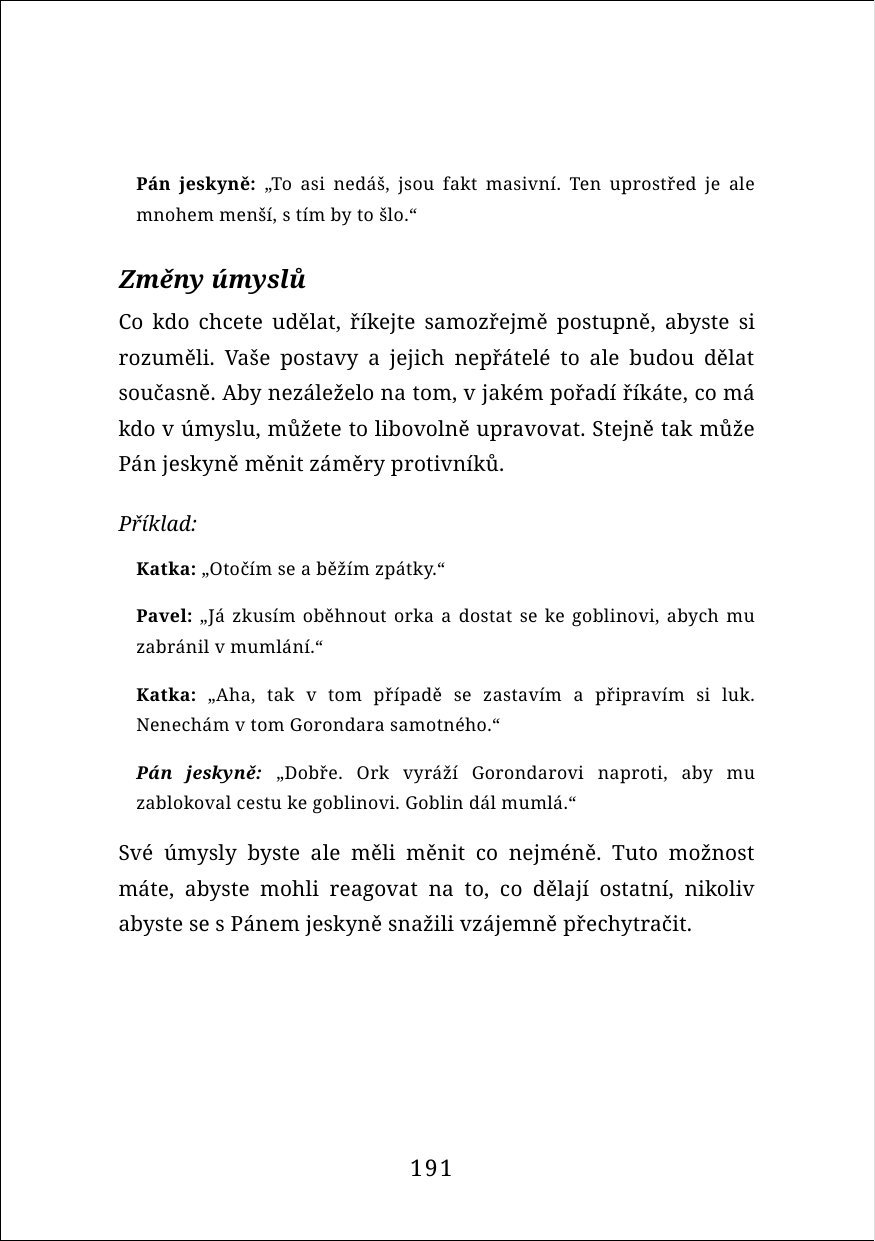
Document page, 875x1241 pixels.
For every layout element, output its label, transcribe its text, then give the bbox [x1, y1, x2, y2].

text Příklad: [118, 509, 756, 537]
text Pán jeskyně: „Dobře. Ork vyráží Gorondarovi naproti, aby mu zablokoval cestu ke goblinovi. Goblin dál mumlá.“ [136, 760, 756, 814]
subtitle Změny úmyslů [118, 262, 756, 296]
text Své úmysly byste ale měli měnit co nejméně. Tuto možnost máte, abyste mohli reagovat na to, co dělají ostatní, nikoliv abyste se s Pánem jeskyně snažili vzájemně přechytračit. [118, 838, 756, 938]
text Katka: „Otočím se a běžím zpátky.“ [136, 556, 756, 580]
text Katka: „Aha, tak v tom případě se zastavím a připravím si luk. Nenechám v tom Gorondara samotného.“ [136, 682, 756, 736]
text Pán jeskyně: „To asi nedáš, jsou fakt masivní. Ten uprostřed je ale mnohem menší, s tím by to šlo.“ [136, 172, 756, 226]
text Pavel: „Já zkusím oběhnout orka a dostat se ke goblinovi, abych mu zabránil v mumlání.“ [136, 604, 756, 658]
text Co kdo chcete udělat, říkejte samozřejmě postupně, abyste si rozuměli. Vaše postavy a jejich nepřátelé to ale budou dělat současně. Aby nezáleželo na tom, v jakém pořadí říkáte, co má kdo v úmyslu, můžete to libovolně upravovat. Stejně tak může Pán jeskyně měnit záměry protivníků. [118, 307, 756, 478]
